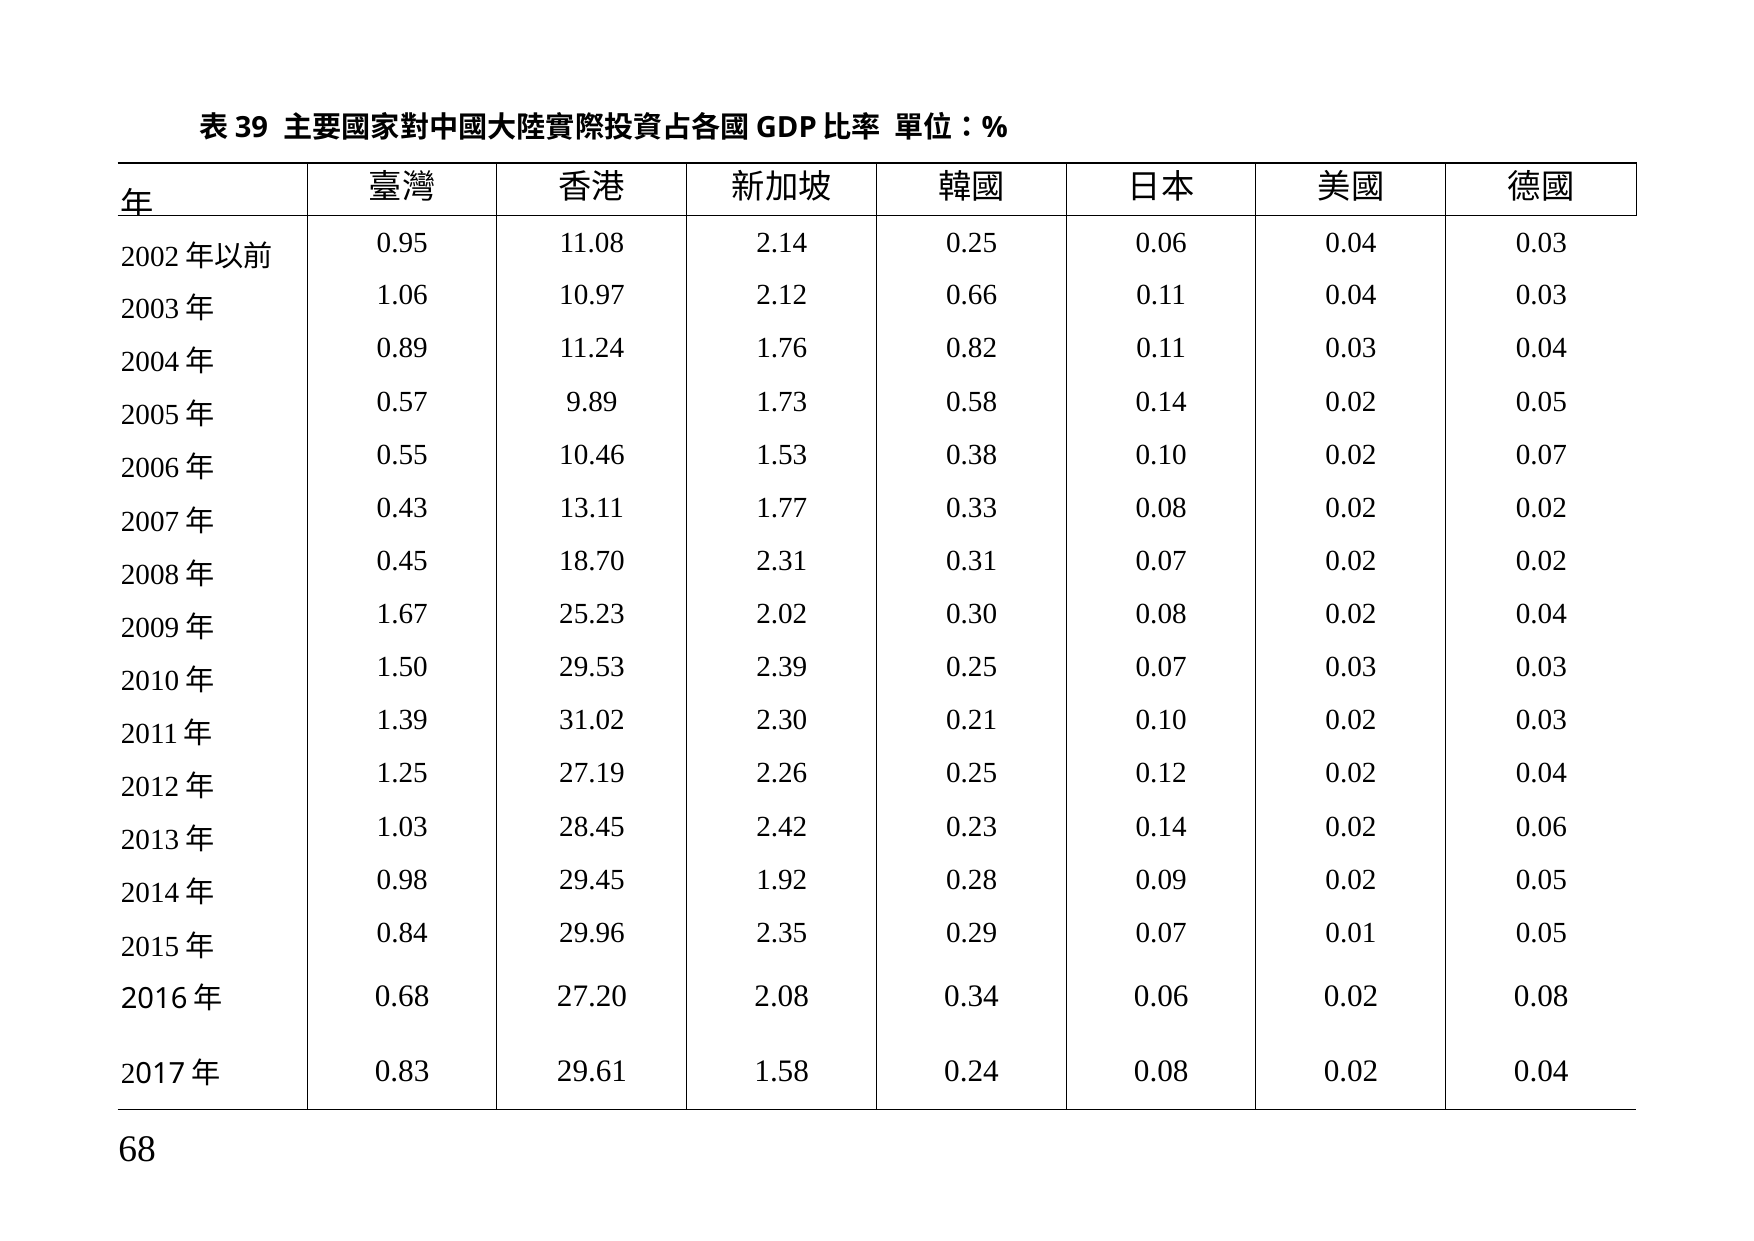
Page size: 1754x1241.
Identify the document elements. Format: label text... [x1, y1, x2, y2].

table_cell 2007年 [118, 481, 307, 534]
table_cell 0.02 [1256, 481, 1445, 534]
table_cell 0.03 [1256, 321, 1445, 374]
table_cell 0.43 [308, 481, 496, 534]
table_cell 0.14 [1067, 375, 1255, 428]
table_cell 0.07 [1067, 640, 1255, 693]
table_cell 2012年 [118, 746, 307, 799]
table_cell 2009年 [118, 587, 307, 640]
table_cell 0.34 [877, 959, 1066, 1034]
table_cell 2006年 [118, 428, 307, 481]
table_cell 0.55 [308, 428, 496, 481]
table_cell 0.33 [877, 481, 1066, 534]
table_cell 0.25 [877, 640, 1066, 693]
table_cell 1.73 [687, 375, 876, 428]
table_header 新加坡 [687, 164, 876, 215]
table_header 韓國 [877, 164, 1066, 215]
table_cell 0.11 [1067, 321, 1255, 374]
table_cell 0.30 [877, 587, 1066, 640]
table_cell 2.14 [687, 216, 876, 268]
table_header 臺灣 [308, 164, 496, 215]
table_cell 0.02 [1446, 481, 1636, 534]
table_cell 0.66 [877, 268, 1066, 321]
table_cell 2010年 [118, 640, 307, 693]
table_cell 0.07 [1067, 534, 1255, 587]
table_cell 0.03 [1446, 693, 1636, 746]
table_cell 0.04 [1446, 321, 1636, 374]
table_cell 0.03 [1446, 268, 1636, 321]
table_cell 0.21 [877, 693, 1066, 746]
table_cell 10.46 [497, 428, 686, 481]
table_cell 1.67 [308, 587, 496, 640]
table_cell 0.06 [1067, 959, 1255, 1034]
table_cell 1.06 [308, 268, 496, 321]
table_cell 27.20 [497, 959, 686, 1034]
table_cell 2003年 [118, 268, 307, 321]
table_cell 0.12 [1067, 746, 1255, 799]
table_cell 0.11 [1067, 268, 1255, 321]
table_cell 2005年 [118, 375, 307, 428]
table_cell 0.45 [308, 534, 496, 587]
table_cell 25.23 [497, 587, 686, 640]
table_header 年 [118, 164, 307, 215]
table_cell 1.92 [687, 853, 876, 906]
table_cell 0.05 [1446, 853, 1636, 906]
table_header 香港 [497, 164, 686, 215]
table_cell 0.07 [1446, 428, 1636, 481]
table_cell 0.08 [1067, 1034, 1255, 1109]
table_cell 0.02 [1256, 853, 1445, 906]
table_cell 2.35 [687, 906, 876, 959]
table_cell 0.07 [1067, 906, 1255, 959]
table_header 德國 [1446, 164, 1636, 215]
table_cell 1.53 [687, 428, 876, 481]
table_cell 18.70 [497, 534, 686, 587]
table_cell 0.25 [877, 216, 1066, 268]
table_cell 0.02 [1256, 375, 1445, 428]
table_cell 1.03 [308, 800, 496, 853]
table_cell 0.14 [1067, 800, 1255, 853]
table_cell 0.02 [1256, 693, 1445, 746]
table_cell 0.01 [1256, 906, 1445, 959]
table_cell 1.39 [308, 693, 496, 746]
table_cell 2.30 [687, 693, 876, 746]
table_cell 0.04 [1446, 587, 1636, 640]
table_cell 1.77 [687, 481, 876, 534]
table_cell 0.05 [1446, 906, 1636, 959]
table_cell 0.02 [1256, 534, 1445, 587]
table_cell 0.02 [1256, 428, 1445, 481]
table_cell 2.26 [687, 746, 876, 799]
table_cell 11.08 [497, 216, 686, 268]
table_cell 0.08 [1446, 959, 1636, 1034]
table_cell 1.25 [308, 746, 496, 799]
table_header 美國 [1256, 164, 1445, 215]
table_cell 9.89 [497, 375, 686, 428]
table_cell 1.50 [308, 640, 496, 693]
table_cell 2.42 [687, 800, 876, 853]
table_cell 0.02 [1256, 1034, 1445, 1109]
table_cell 10.97 [497, 268, 686, 321]
table_cell 0.02 [1256, 587, 1445, 640]
table_cell 2013年 [118, 800, 307, 853]
table_cell 0.98 [308, 853, 496, 906]
table_cell 0.68 [308, 959, 496, 1034]
table_cell 31.02 [497, 693, 686, 746]
table_cell 0.95 [308, 216, 496, 268]
subtitle 表39 主要國家對中國大陸實際投資占各國GDP比率 單位：% [118, 87, 1636, 162]
table_cell 0.08 [1067, 587, 1255, 640]
table_cell 11.24 [497, 321, 686, 374]
table_cell 2.12 [687, 268, 876, 321]
table_cell 2015年 [118, 906, 307, 959]
table_cell 0.02 [1256, 959, 1445, 1034]
table_cell 0.04 [1446, 1034, 1636, 1109]
table_cell 2.31 [687, 534, 876, 587]
table_cell 0.08 [1067, 481, 1255, 534]
table_cell 2011年 [118, 693, 307, 746]
table_cell 0.29 [877, 906, 1066, 959]
table_cell 0.28 [877, 853, 1066, 906]
table_cell 29.61 [497, 1034, 686, 1109]
table_cell 0.23 [877, 800, 1066, 853]
table_cell 0.57 [308, 375, 496, 428]
table_cell 0.84 [308, 906, 496, 959]
table_cell 0.58 [877, 375, 1066, 428]
table_cell 0.09 [1067, 853, 1255, 906]
table_cell 2.02 [687, 587, 876, 640]
table_cell 29.53 [497, 640, 686, 693]
table_cell 13.11 [497, 481, 686, 534]
table_cell 0.10 [1067, 428, 1255, 481]
table_cell 1.58 [687, 1034, 876, 1109]
table_cell 0.04 [1446, 746, 1636, 799]
table_cell 0.38 [877, 428, 1066, 481]
table_cell 29.96 [497, 906, 686, 959]
table_cell 2002年以前 [118, 216, 307, 268]
table_cell 2004年 [118, 321, 307, 374]
table_cell 2017年 [118, 1034, 307, 1109]
table_cell 29.45 [497, 853, 686, 906]
table_cell 0.04 [1256, 268, 1445, 321]
table_cell 28.45 [497, 800, 686, 853]
table_cell 1.76 [687, 321, 876, 374]
table_cell 2.08 [687, 959, 876, 1034]
table_cell 2016年 [118, 959, 307, 1034]
table_cell 0.02 [1256, 800, 1445, 853]
table_cell 0.89 [308, 321, 496, 374]
table_cell 2014年 [118, 853, 307, 906]
table_cell 2.39 [687, 640, 876, 693]
table_cell 0.10 [1067, 693, 1255, 746]
table_cell 0.03 [1256, 640, 1445, 693]
table_cell 0.82 [877, 321, 1066, 374]
table_cell 0.04 [1256, 216, 1445, 268]
table_cell 0.05 [1446, 375, 1636, 428]
table_cell 0.03 [1446, 640, 1636, 693]
table_cell 0.24 [877, 1034, 1066, 1109]
table_cell 2008年 [118, 534, 307, 587]
table_cell 0.02 [1256, 746, 1445, 799]
table_cell 0.02 [1446, 534, 1636, 587]
table_cell 0.25 [877, 746, 1066, 799]
table_cell 0.06 [1067, 216, 1255, 268]
table_cell 0.83 [308, 1034, 496, 1109]
table_header 日本 [1067, 164, 1255, 215]
table_cell 0.06 [1446, 800, 1636, 853]
table_cell 27.19 [497, 746, 686, 799]
table_cell 0.03 [1446, 216, 1636, 268]
table_cell 0.31 [877, 534, 1066, 587]
